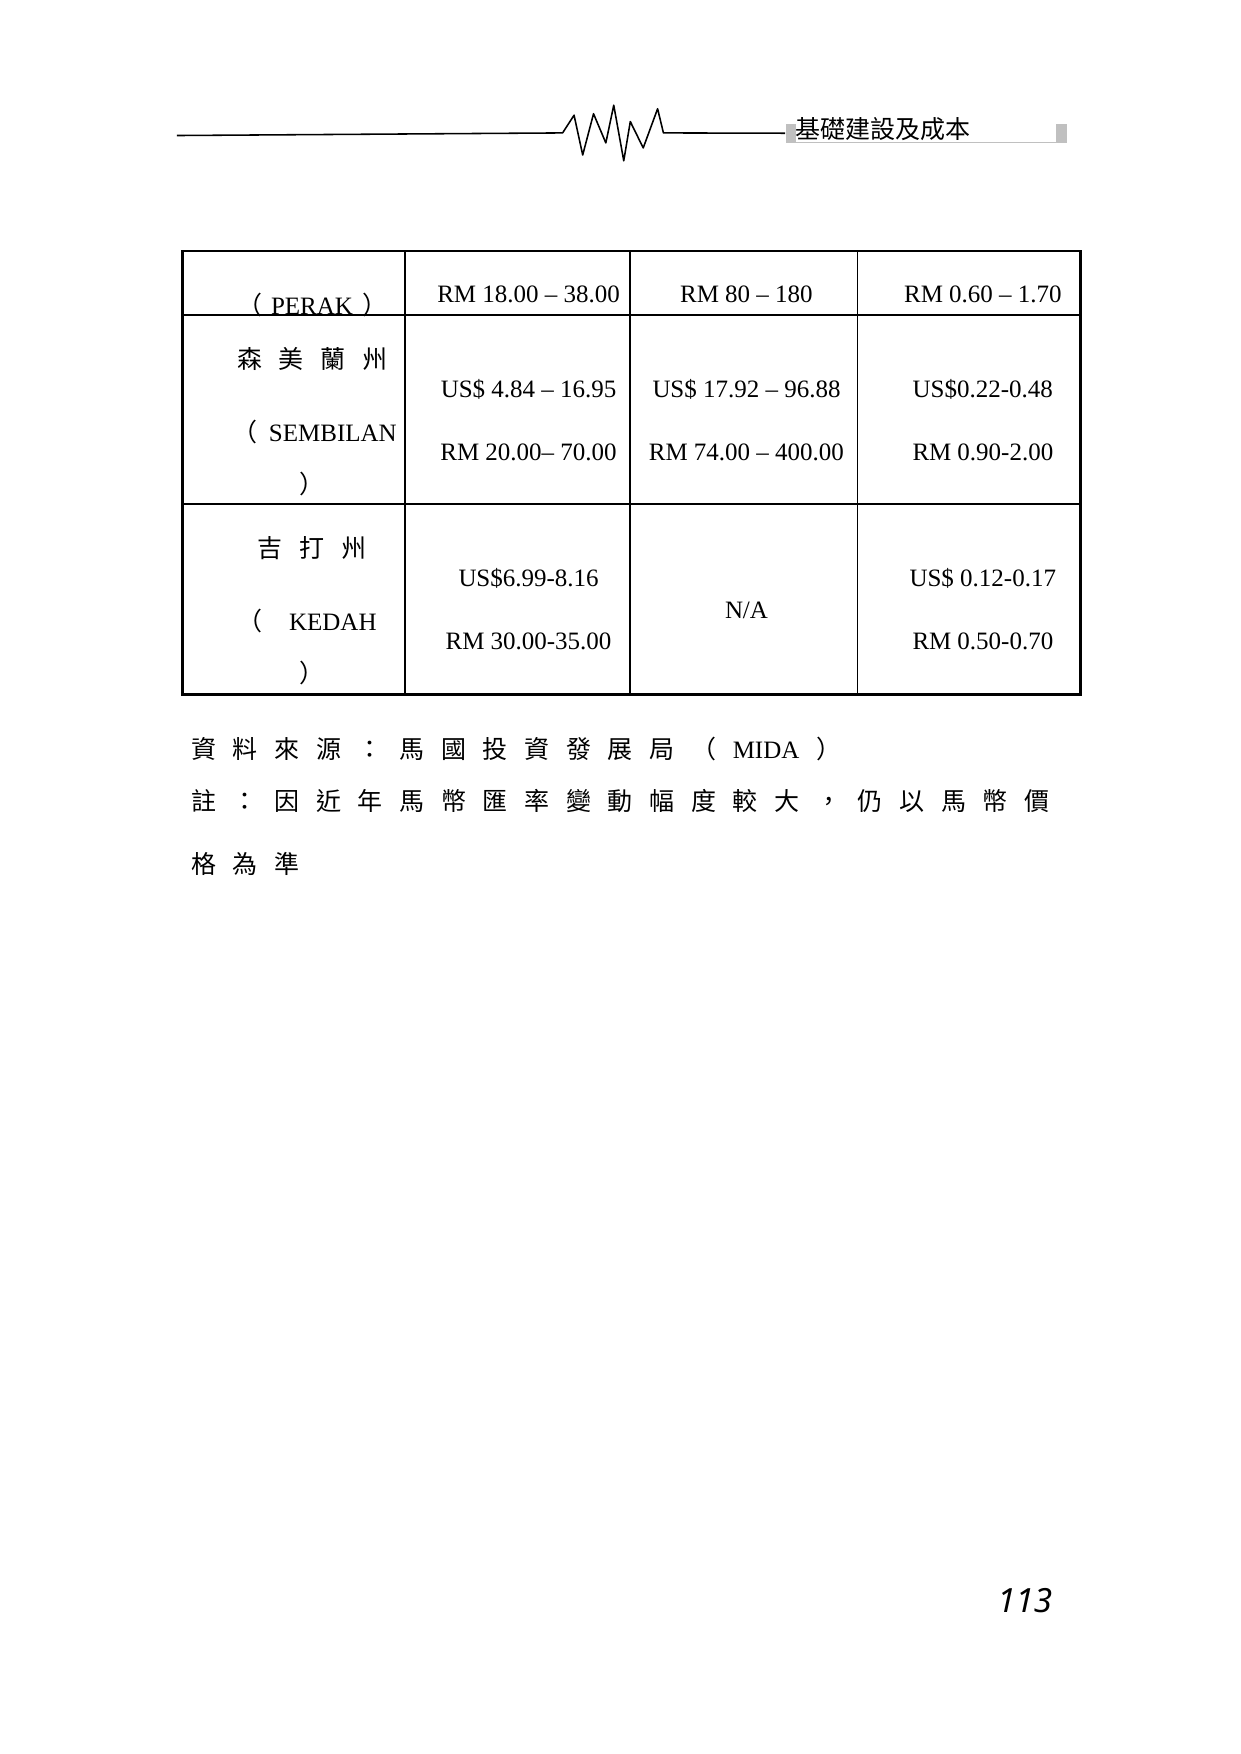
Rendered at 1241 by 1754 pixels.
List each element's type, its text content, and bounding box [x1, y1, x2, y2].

table_cell N/A [631, 505, 857, 692]
table_cell US$ 4.84 – 16.95 RM 20.00– 70.00 [406, 316, 629, 503]
table_cell US$6.99-8.16 RM 30.00-35.00 [406, 505, 629, 692]
table_cell 森美蘭州 （SEMBILAN） [184, 316, 404, 503]
table_cell RM 80 – 180 [631, 252, 857, 314]
text 註：因近年馬幣匯率變動幅度較大，仍以馬幣價格為準 [183, 758, 1058, 883]
table_cell US$0.22-0.48 RM 0.90-2.00 [858, 316, 1079, 503]
table_cell US$ 0.12-0.17 RM 0.50-0.70 [858, 505, 1079, 692]
table_cell RM 0.60 – 1.70 [858, 252, 1079, 314]
table_cell US$ 17.92 – 96.88 RM 74.00 – 400.00 [631, 316, 857, 503]
table_cell （PERAK） [184, 252, 404, 314]
text 資料來源：馬國投資發展局（MIDA） [183, 696, 1058, 758]
table_cell 吉打州 （KEDAH） [184, 505, 404, 692]
table_cell RM 18.00 – 38.00 [406, 252, 629, 314]
